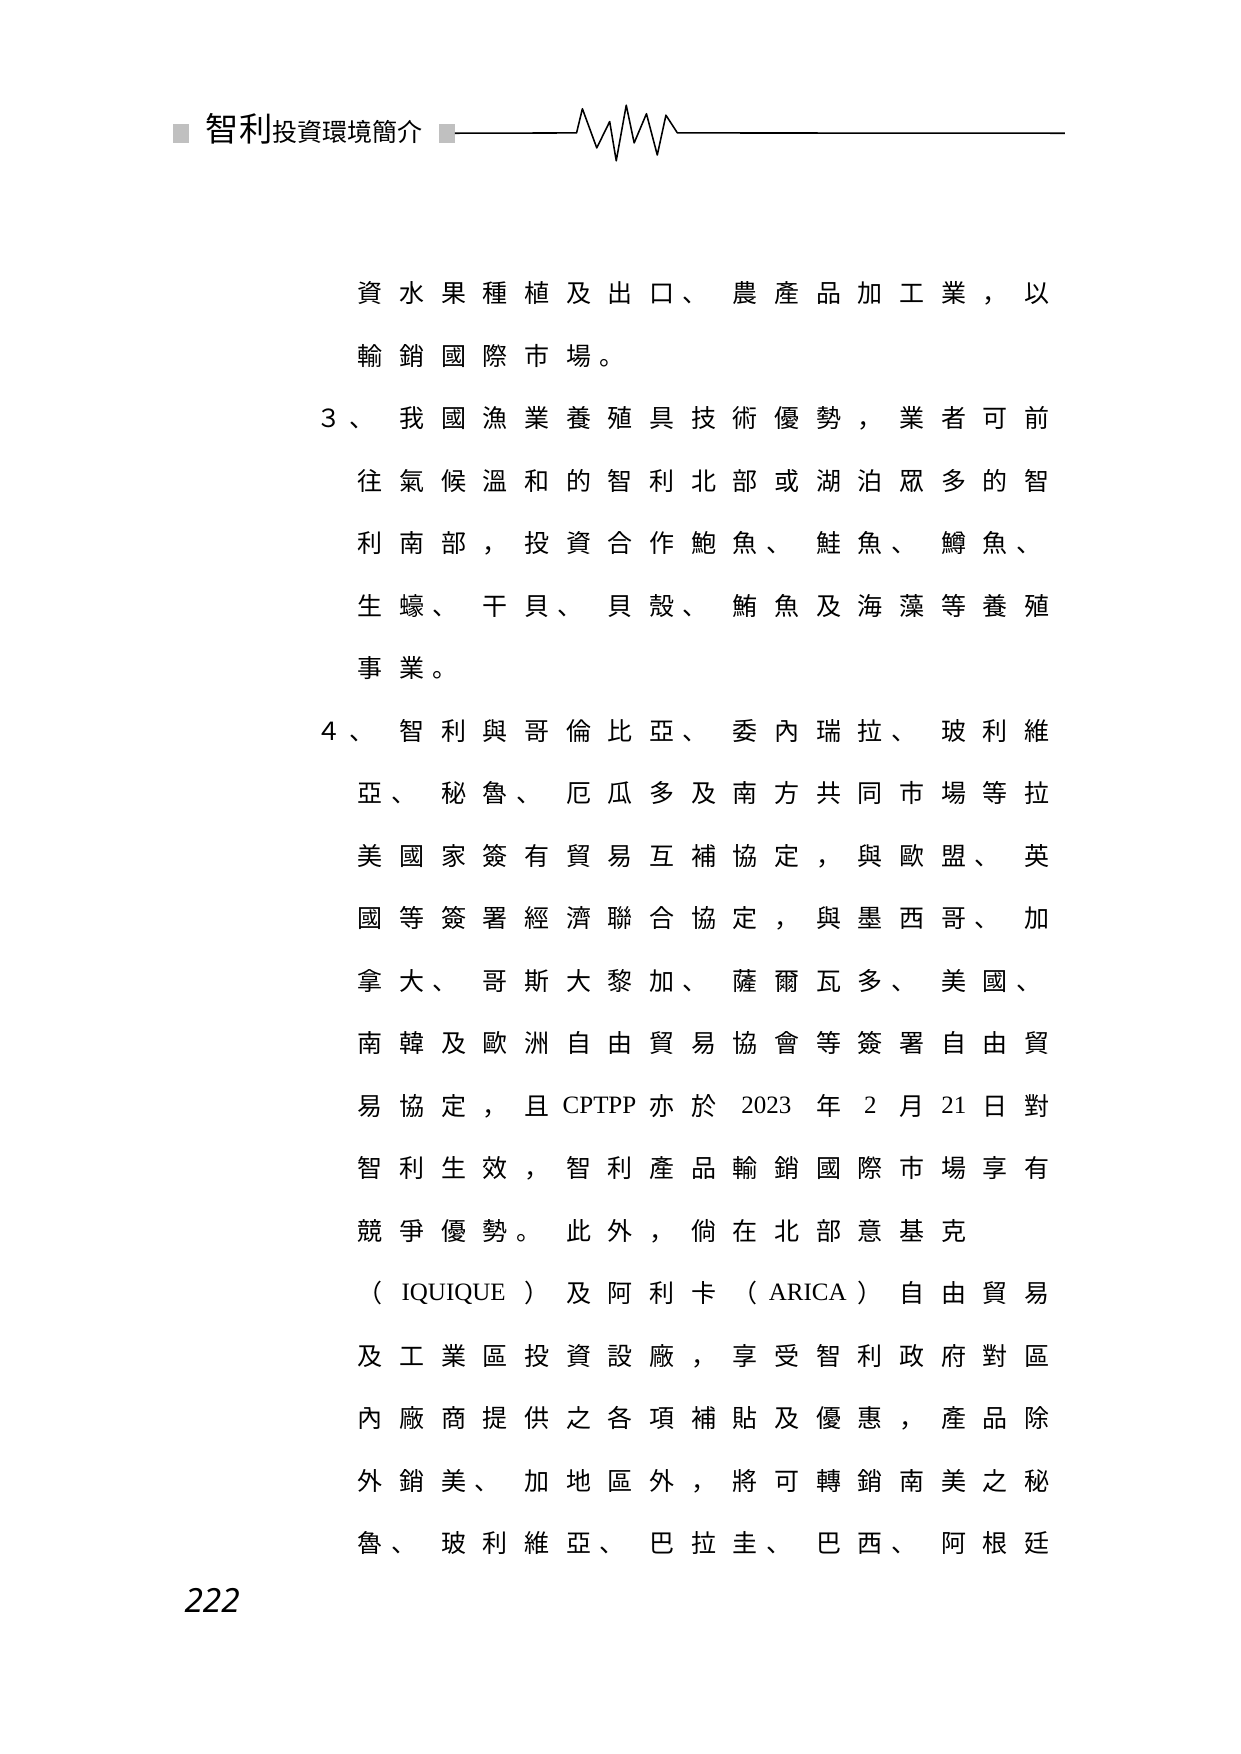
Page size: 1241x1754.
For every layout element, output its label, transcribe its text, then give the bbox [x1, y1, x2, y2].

text 資水果種植及出口、農產品加工業，以輸銷國際市場。 [281, 250, 1058, 375]
text ３、我國漁業養殖具技術優勢，業者可前往氣候溫和的智利北部或湖泊眾多的智利南部，投資合作鮑魚、鮭魚、鱒魚、生蠔、干貝、貝殼、鮪魚及海藻等養殖事業。 [281, 375, 1058, 688]
text ４、智利與哥倫比亞、委內瑞拉、玻利維亞、秘魯、厄瓜多及南方共同市場等拉美國家簽有貿易互補協定，與歐盟、英國等簽署經濟聯合協定，與墨西哥、加拿大、哥斯大黎加、薩爾瓦多、美國、南韓及歐洲自由貿易協會等簽署自由貿易協定，且CPTPP亦於2023年2月21日對智利生效，智利產品輸銷國際市場享有競爭優勢。此外，倘在北部意基克（IQUIQUE）及阿利卡（ARICA）自由貿易及工業區投資設廠，享受智利政府對區內廠商提供之各項補貼及優惠，產品除外銷美、加地區外，將可轉銷南美之秘魯、玻利維亞、巴拉圭、巴西、阿根廷 [281, 688, 1058, 1563]
